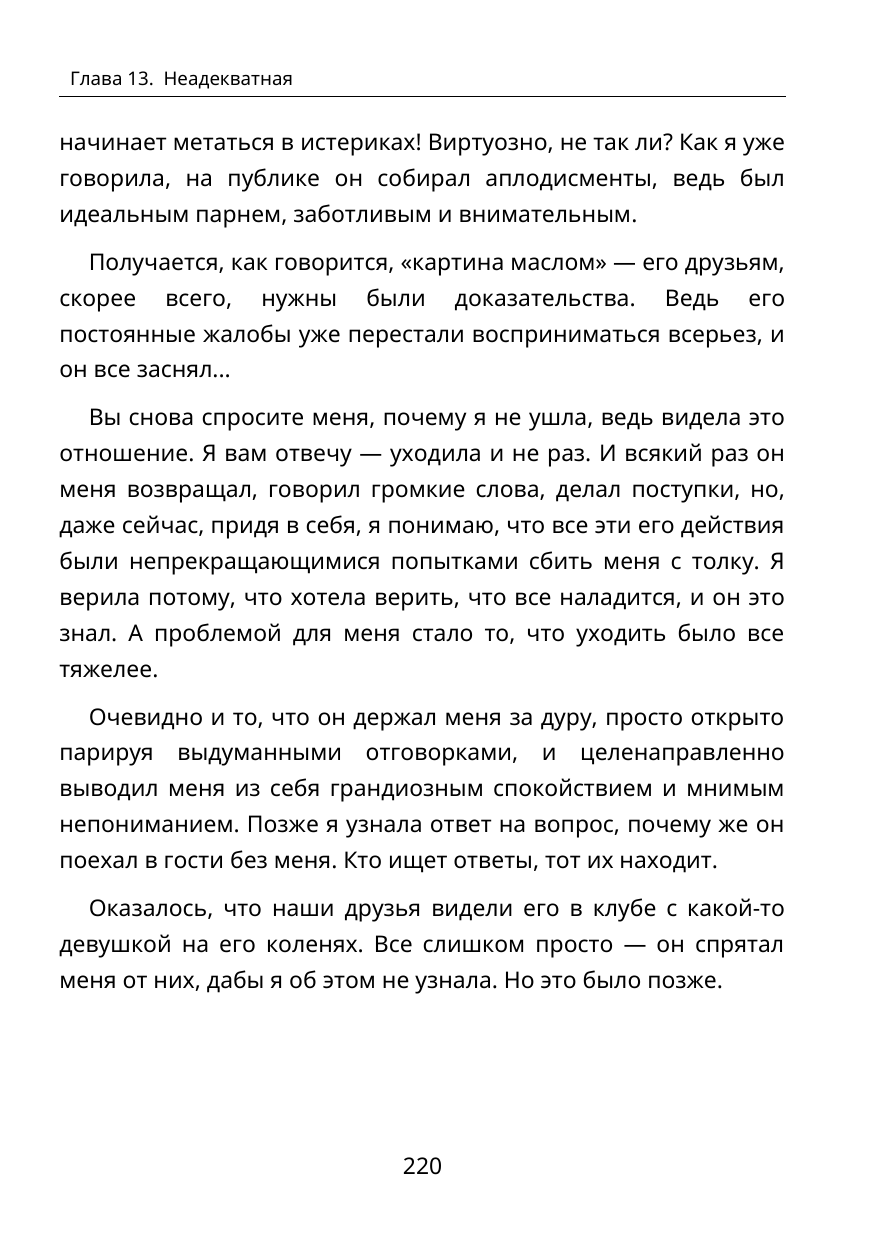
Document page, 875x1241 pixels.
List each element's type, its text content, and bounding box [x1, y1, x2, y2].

text Очевидно и то, что он держал меня за дуру, просто открыто парируя выдуманными отговорками, и целенаправленно выводил меня из себя грандиозным спокойствием и мнимым непониманием. Позже я узнала ответ на вопрос, почему же он поехал в гости без меня. Кто ищет ответы, тот их находит. [59, 700, 786, 875]
text Вы снова спросите меня, почему я не ушла, ведь видела это отношение. Я вам отвечу — уходила и не раз. И всякий раз он меня возвращал, говорил громкие слова, делал поступки, но, даже сейчас, придя в себя, я понимаю, что все эти его действия были непрекращающимися попытками сбить меня с толку. Я верила потому, что хотела верить, что все наладится, и он это знал. А проблемой для меня стало то, что уходить было все тяжелее. [59, 401, 786, 684]
text Оказалось, что наши друзья видели его в клубе с какой-то девушкой на его коленях. Все слишком просто — он спрятал меня от них, дабы я об этом не узнала. Но это было позже. [59, 892, 786, 995]
text Получается, как говорится, «картина маслом» — его друзьям, скорее всего, нужны были доказательства. Ведь его постоянные жалобы уже перестали восприниматься всерьез, и он все заснял... [59, 246, 786, 385]
text начинает метаться в истериках! Виртуозно, не так ли? Как я уже говорила, на публике он собирал аплодисменты, ведь был идеальным парнем, заботливым и внимательным. [59, 126, 786, 229]
